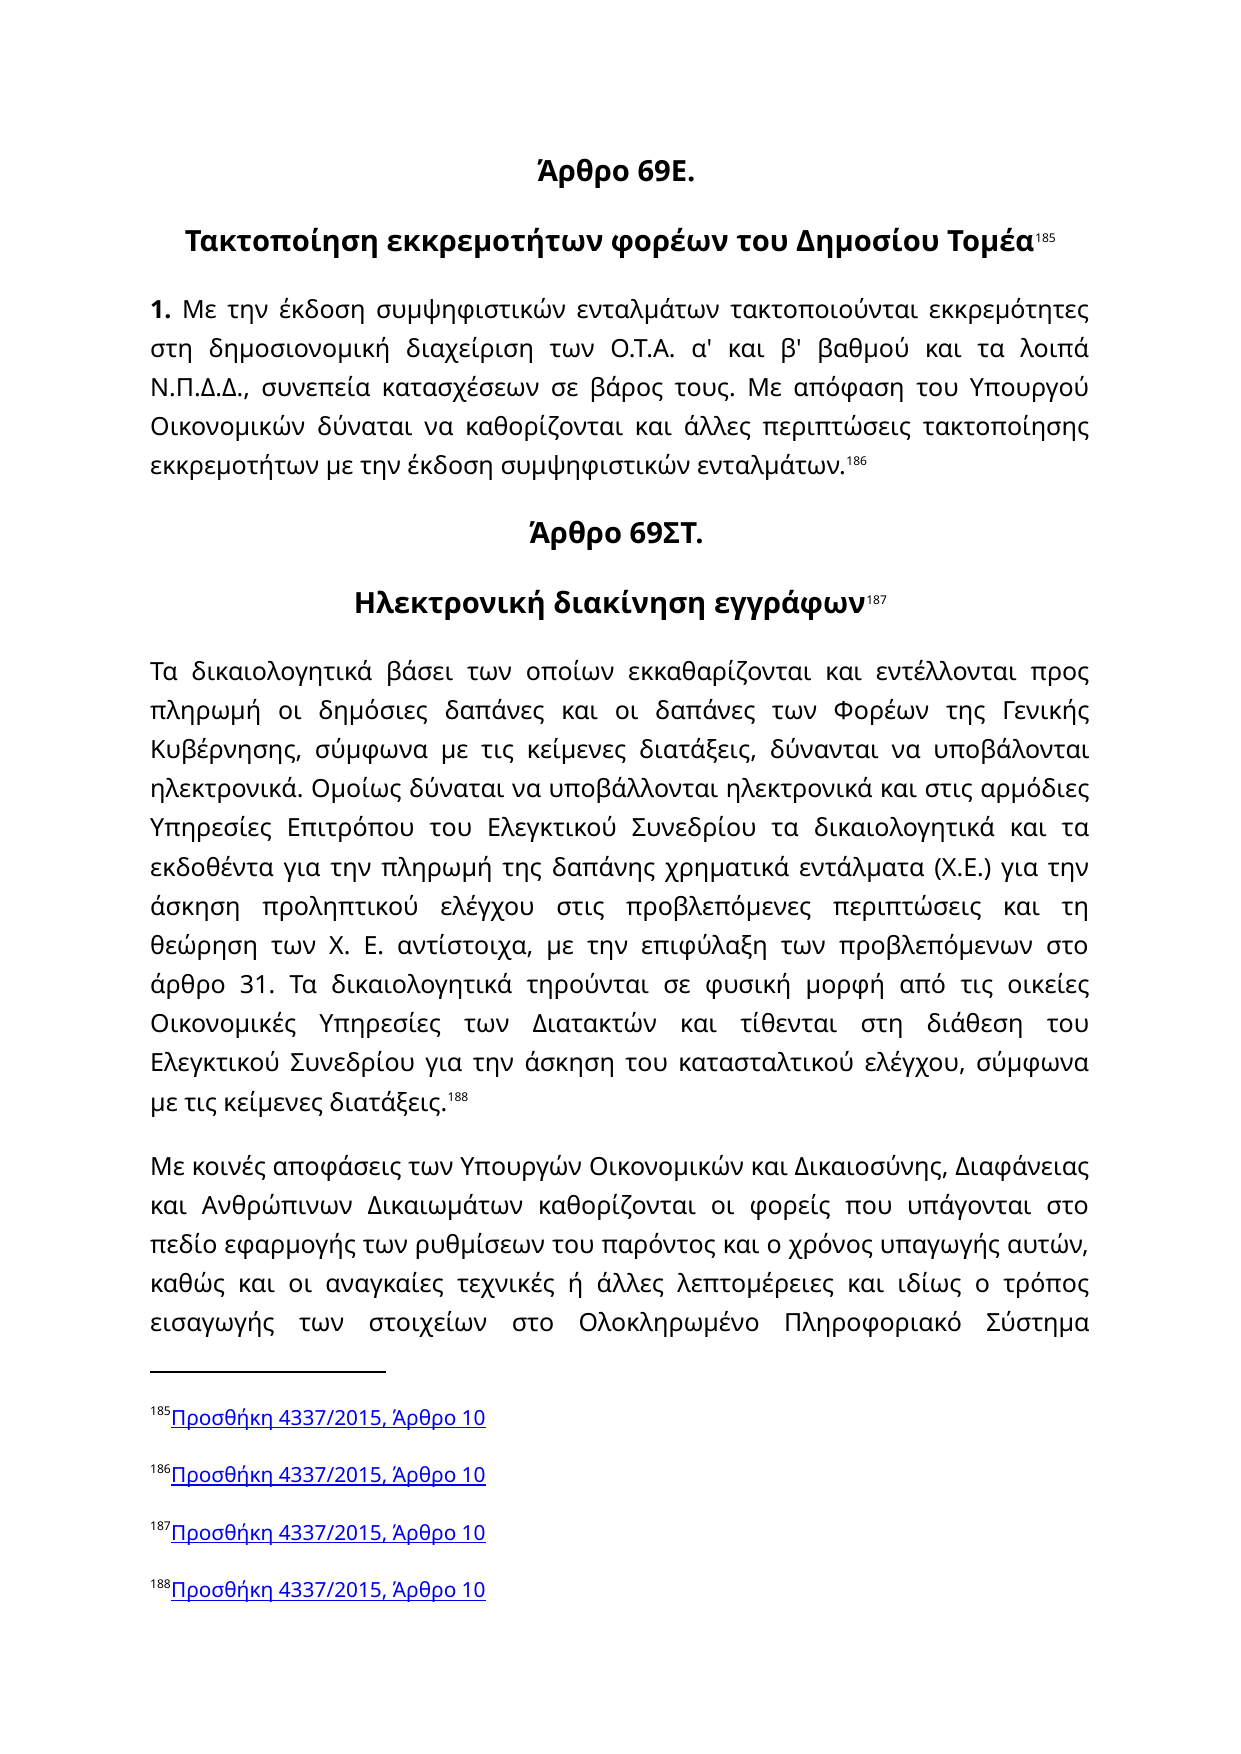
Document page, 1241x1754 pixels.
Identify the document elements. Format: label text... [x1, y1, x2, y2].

text Προσθήκη 4337/2015, Άρθρο 10 [150, 1518, 1090, 1546]
subtitle Ηλεκτρονική διακίνηση εγγράφων [150, 583, 1090, 622]
text Με κοινές αποφάσεις των Υπουργών Οικονομικών και Δικαιοσύνης, Διαφάνειας και Ανθρώπινων Δικαιωμάτων καθορίζονται οι φορείς που υπάγονται στο πεδίο εφαρμογής των ρυθμίσεων του παρόντος και ο χρόνος υπαγωγής αυτών, καθώς και οι αναγκαίες τεχνικές ή άλλες λεπτομέρειες και ιδίως ο τρόπος εισαγωγής των στοιχείων στο Ολοκληρωμένο Πληροφοριακό Σύστημα [150, 1148, 1090, 1339]
subtitle Άρθρο 69ΣΤ. [150, 512, 1090, 552]
subtitle Τακτοποίηση εκκρεμοτήτων φορέων του Δημοσίου Τομέα [150, 221, 1090, 260]
subtitle Άρθρο 69Ε. [150, 150, 1090, 190]
text 1. Με την έκδοση συμψηφιστικών ενταλμάτων τακτοποιούνται εκκρεμότητες στη δημοσιονομική διαχείριση των Ο.Τ.Α. α' και β' βαθμού και τα λοιπά Ν.Π.Δ.Δ., συνεπεία κατασχέσεων σε βάρος τους. Με απόφαση του Υπουργού Οικονομικών δύναται να καθορίζονται και άλλες περιπτώσεις τακτοποίησης εκκρεμοτήτων με την έκδοση συμψηφιστικών ενταλμάτων. [150, 291, 1090, 482]
text Προσθήκη 4337/2015, Άρθρο 10 [150, 1576, 1090, 1604]
text Προσθήκη 4337/2015, Άρθρο 10 [150, 1460, 1090, 1489]
text Προσθήκη 4337/2015, Άρθρο 10 [150, 1403, 1090, 1431]
text Τα δικαιολογητικά βάσει των οποίων εκκαθαρίζονται και εντέλλονται προς πληρωμή οι δημόσιες δαπάνες και οι δαπάνες των Φορέων της Γενικής Κυβέρνησης, σύμφωνα με τις κείμενες διατάξεις, δύνανται να υποβάλονται ηλεκτρονικά. Ομοίως δύναται να υποβάλλονται ηλεκτρονικά και στις αρμόδιες Υπηρεσίες Επιτρόπου του Ελεγκτικού Συνεδρίου τα δικαιολογητικά και τα εκδοθέντα για την πληρωμή της δαπάνης χρηματικά εντάλματα (Χ.Ε.) για την άσκηση προληπτικού ελέγχου στις προβλεπόμενες περιπτώσεις και τη θεώρηση των Χ. Ε. αντίστοιχα, με την επιφύλαξη των προβλεπόμενων στο άρθρο 31. Τα δικαιολογητικά τηρούνται σε φυσική μορφή από τις οικείες Οικονομικές Υπηρεσίες των Διατακτών και τίθενται στη διάθεση του Ελεγκτικού Συνεδρίου για την άσκηση του κατασταλτικού ελέγχου, σύμφωνα με τις κείμενες διατάξεις. [150, 653, 1090, 1118]
